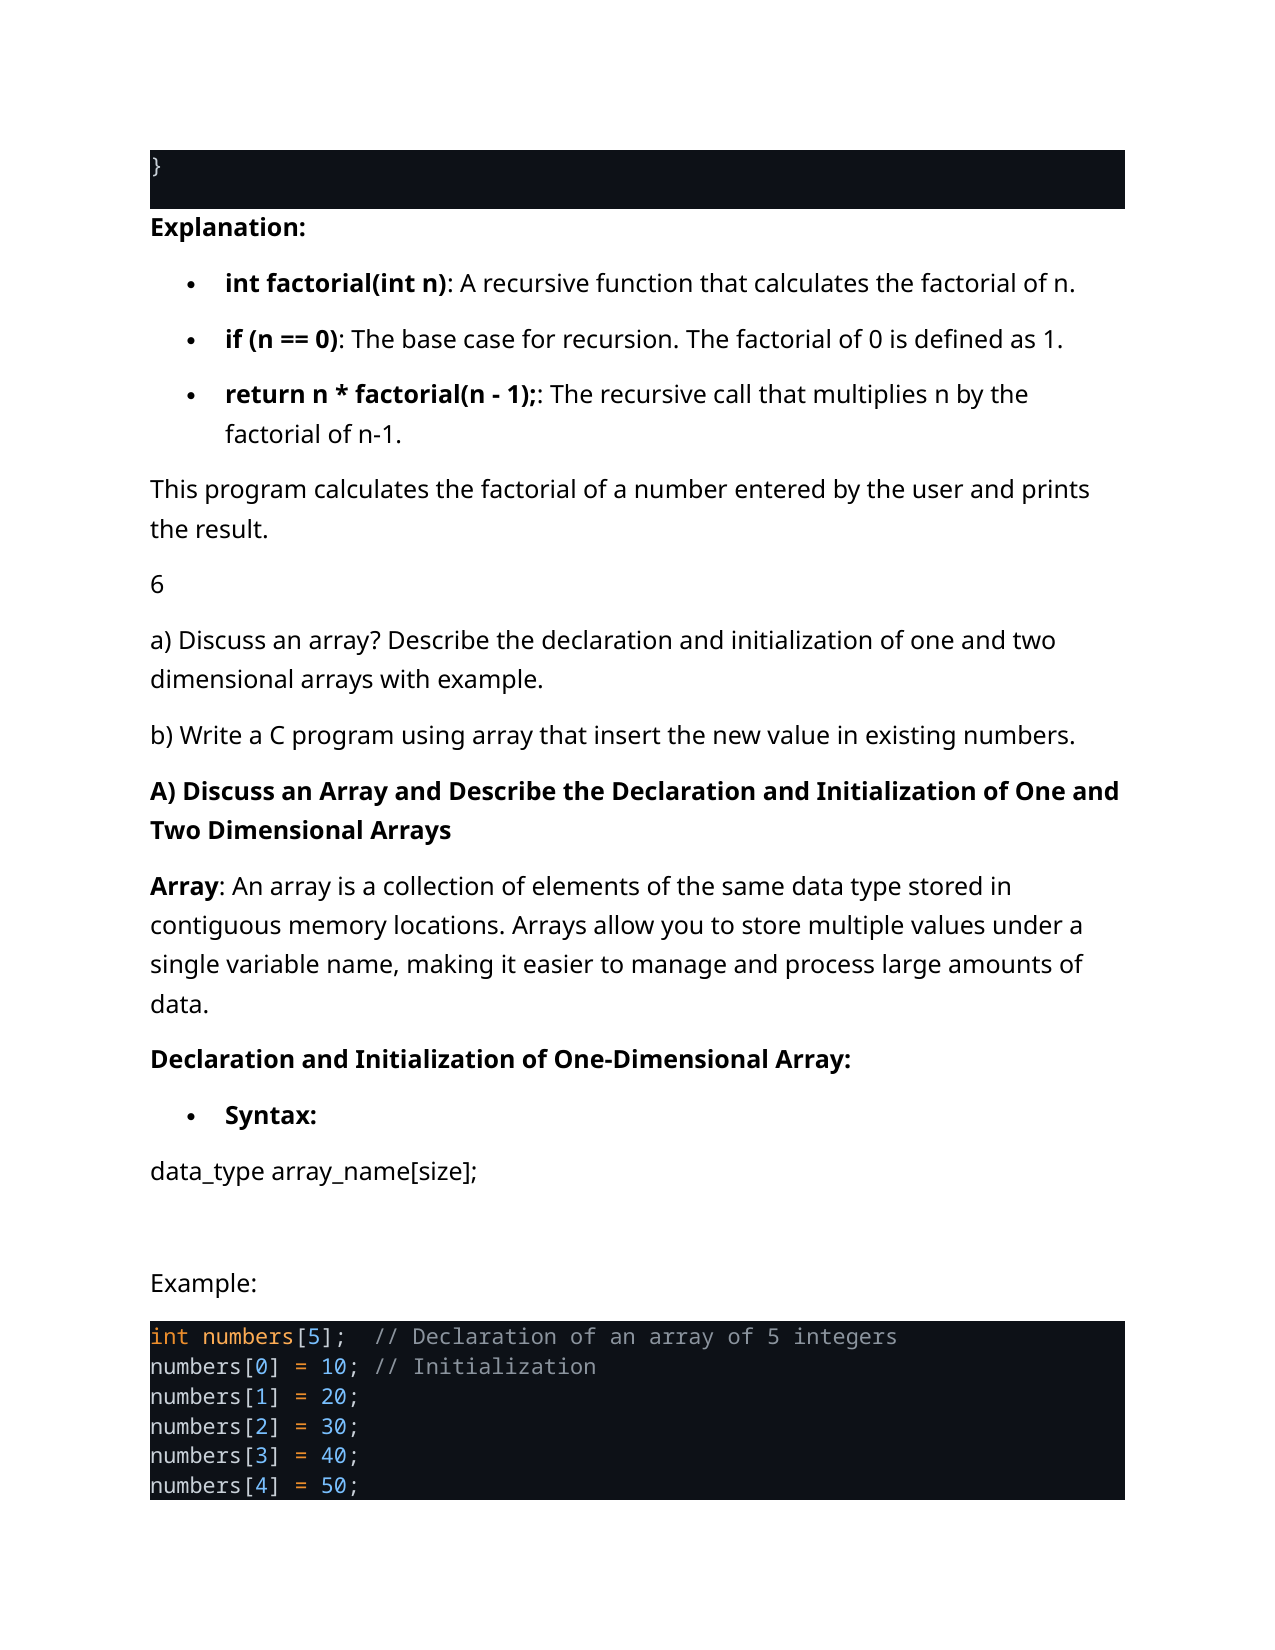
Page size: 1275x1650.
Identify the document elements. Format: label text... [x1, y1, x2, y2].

list if (n == 0): The base case for recursion. The factorial of 0 is defined as 1. [187, 321, 1125, 355]
text Array: An array is a collection of elements of the same data type stored in contiguous memory locations. Arrays allow you to store multiple values under a single variable name, making it easier to manage and process large amounts of data. [150, 869, 1125, 1020]
text A) Discuss an Array and Describe the Declaration and Initialization of One and Two Dimensional Arrays [150, 774, 1125, 847]
text numbers[2] = 30; [150, 1411, 1125, 1440]
text Example: [150, 1265, 1125, 1299]
text data_type array_name[size]; [150, 1154, 1125, 1188]
text 6 [150, 567, 1125, 601]
text This program calculates the factorial of a number entered by the user and prints the result. [150, 472, 1125, 545]
text a) Discuss an array? Describe the declaration and initialization of one and two dimensional arrays with example. [150, 623, 1125, 696]
text b) Write a C program using array that insert the new value in existing numbers. [150, 718, 1125, 752]
text Explanation: [150, 209, 1125, 244]
list int factorial(int n): A recursive function that calculates the factorial of n. [187, 265, 1125, 299]
text numbers[4] = 50; [150, 1470, 1125, 1500]
text numbers[0] = 10; // Initialization [150, 1351, 1125, 1381]
text numbers[1] = 20; [150, 1381, 1125, 1411]
text int numbers[5]; // Declaration of an array of 5 integers [150, 1321, 1125, 1351]
text Declaration and Initialization of One-Dimensional Array: [150, 1042, 1125, 1076]
text numbers[3] = 40; [150, 1440, 1125, 1470]
list return n * factorial(n - 1);: The recursive call that multiplies n by the factorial of n-1. [187, 377, 1125, 450]
list Syntax: [187, 1098, 1125, 1132]
text } [150, 150, 1125, 180]
